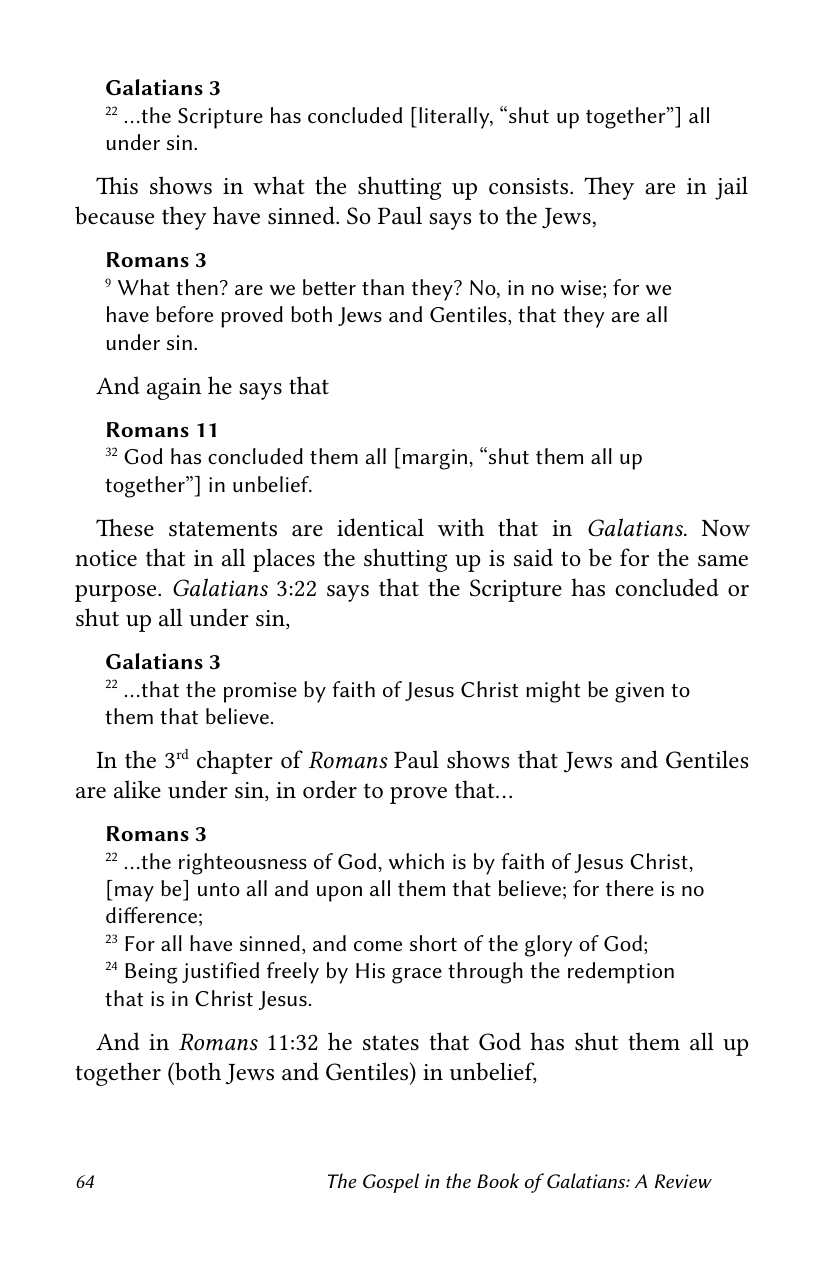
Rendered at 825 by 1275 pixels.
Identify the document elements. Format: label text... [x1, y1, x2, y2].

text Galatians 3 [105, 75, 750, 101]
text 23 For all have sinned, and come short of the glory of God; [105, 931, 720, 957]
text This shows in what the shutting up consists. They are in jail because they have sinned. So Paul says to the Jews, [75, 172, 750, 231]
text 22 ...the righteousness of God, which is by faith of Jesus Christ, [may be] unto all and upon all them that believe; for there is no difference; [105, 849, 720, 929]
text In the 3rd chapter of Romans Paul shows that Jews and Gentiles are alike under sin, in order to prove that... [75, 746, 750, 805]
text 22 ...that the promise by faith of Jesus Christ might be given to them that believe. [105, 676, 720, 730]
text Romans 3 [105, 821, 750, 847]
text And in Romans 11:32 he states that God has shut them all up together (both Jews and Gentiles) in unbelief, [75, 1028, 750, 1086]
text 24 Being justified freely by His grace through the redemption that is in Christ Jesus. [105, 958, 720, 1012]
text 22 ...the Scripture has concluded [literally, “shut up together”] all under sin. [105, 103, 720, 156]
text 9 What then? are we better than they? No, in no wise; for we have before proved both Jews and Gentiles, that they are all under sin. [105, 275, 720, 356]
text Galatians 3 [105, 649, 750, 675]
text 32 God has concluded them all [margin, “shut them all up together”] in unbelief. [105, 444, 720, 498]
text Romans 11 [105, 417, 750, 443]
text Romans 3 [105, 247, 750, 273]
text These statements are identical with that in Galatians. Now notice that in all places the shutting up is said to be for the same purpose. Galatians 3:22 says that the Scripture has concluded or shut up all under sin, [75, 514, 750, 632]
text And again he says that [75, 372, 750, 401]
